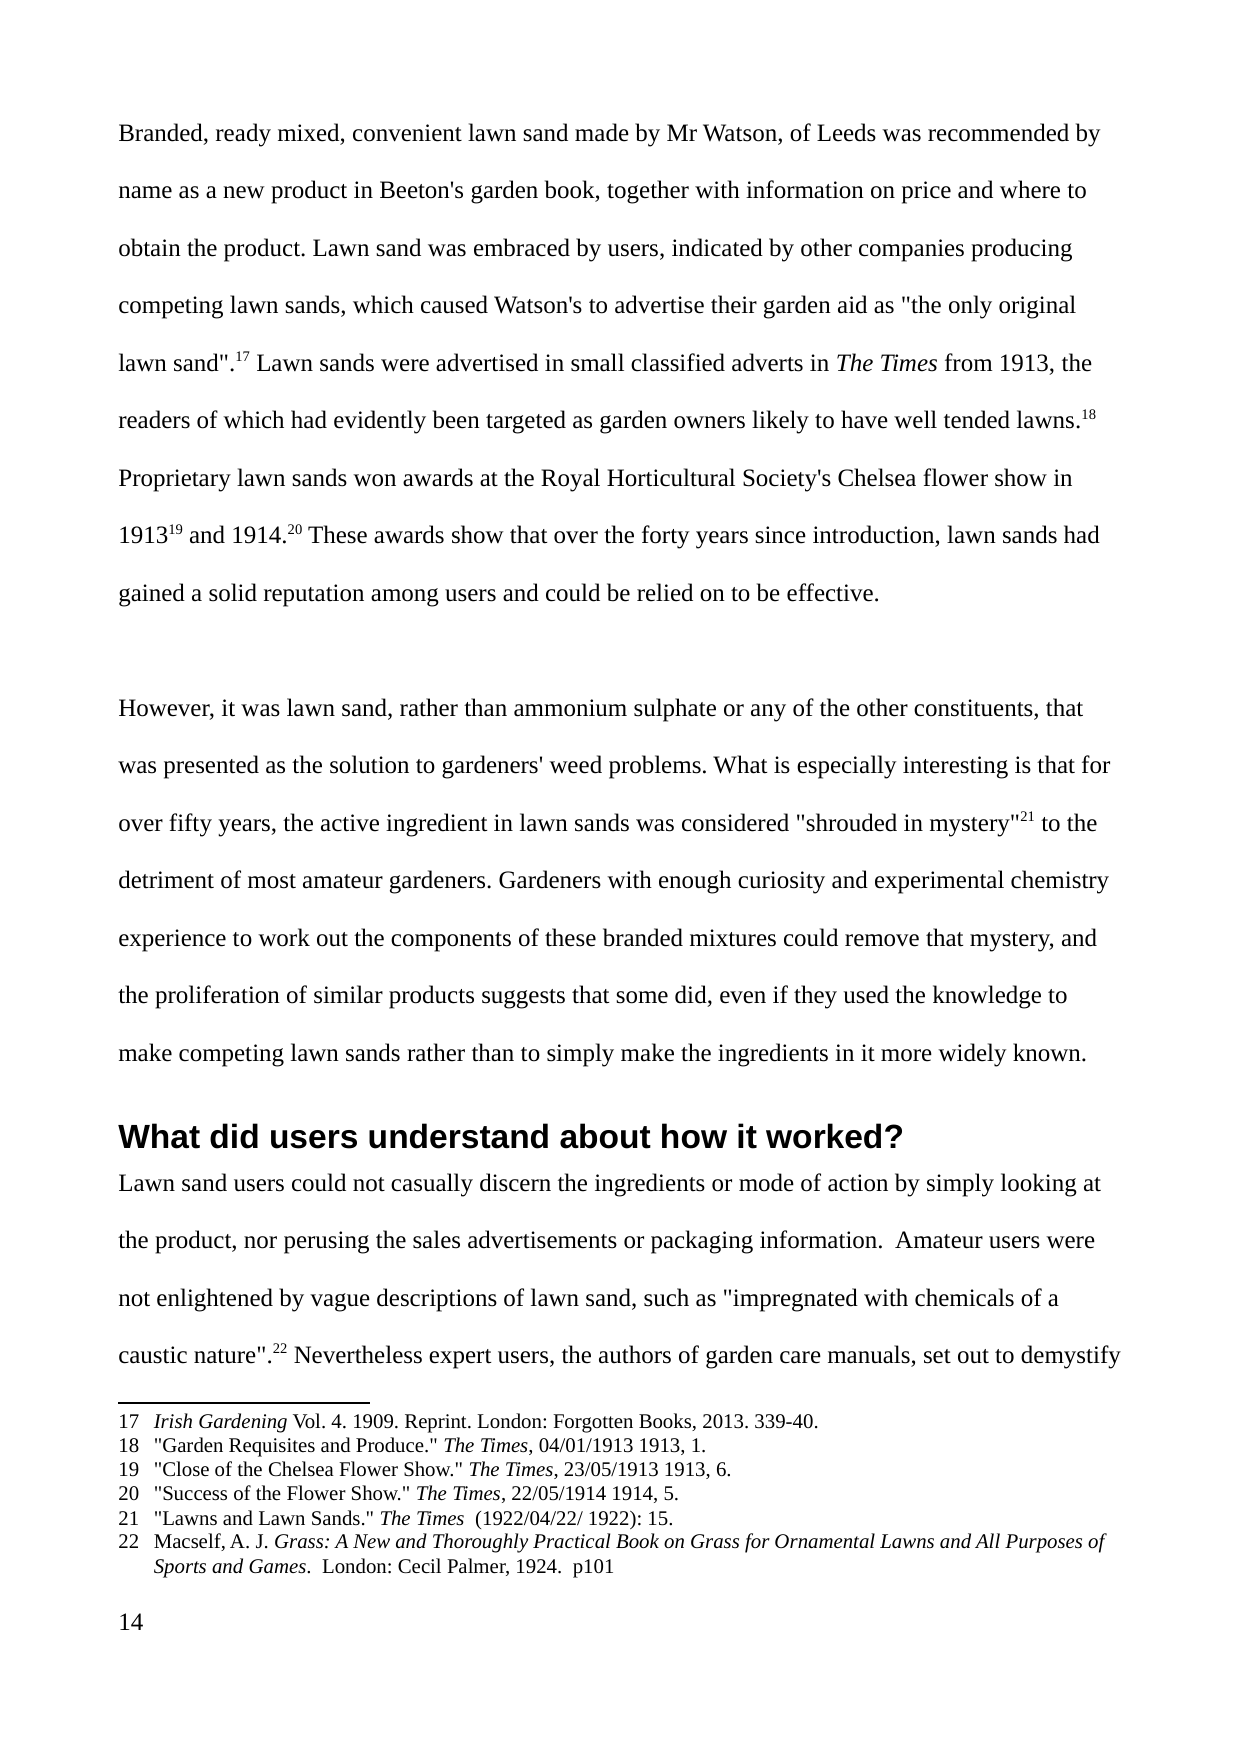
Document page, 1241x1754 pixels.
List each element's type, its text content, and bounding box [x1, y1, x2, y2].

subtitle What did users understand about how it worked? [118, 1116, 1122, 1155]
text "Lawns and Lawn Sands." The Times (1922/04/22/ 1922): 15. [118, 1505, 1122, 1529]
text "Close of the Chelsea Flower Show." The Times, 23/05/1913 1913, 6. [118, 1457, 1122, 1481]
text Irish Gardening Vol. 4. 1909. Reprint. London: Forgotten Books, 2013. 339-40. [118, 1409, 1122, 1433]
text Macself, A. J. Grass: A New and Thoroughly Practical Book on Grass for Ornamental Lawns and All Purposes of Sports and Games. London: Cecil Palmer, 1924. p101 [118, 1529, 1122, 1578]
text "Garden Requisites and Produce." The Times, 04/01/1913 1913, 1. [118, 1433, 1122, 1457]
text However, it was lawn sand, rather than ammonium sulphate or any of the other constituents, that was presented as the solution to gardeners' weed problems. What is especially interesting is that for over fifty years, the active ingredient in lawn sands was considered "shrouded in mystery" to the detriment of most amateur gardeners. Gardeners with enough curiosity and experimental chemistry experience to work out the components of these branded mixtures could remove that mystery, and the proliferation of similar products suggests that some did, even if they used the knowledge to make competing lawn sands rather than to simply make the ingredients in it more widely known. [118, 693, 1122, 1067]
text Lawn sand users could not casually discern the ingredients or mode of action by simply looking at the product, nor perusing the sales advertisements or packaging information. Amateur users were not enlightened by vague descriptions of lawn sand, such as "impregnated with chemicals of a caustic nature". Nevertheless expert users, the authors of garden care manuals, set out to demystify [118, 1168, 1122, 1369]
text "Success of the Flower Show." The Times, 22/05/1914 1914, 5. [118, 1481, 1122, 1505]
text Branded, ready mixed, convenient lawn sand made by Mr Watson, of Leeds was recommended by name as a new product in Beeton's garden book, together with information on price and where to obtain the product. Lawn sand was embraced by users, indicated by other companies producing competing lawn sands, which caused Watson's to advertise their garden aid as "the only original lawn sand". Lawn sands were advertised in small classified adverts in The Times from 1913, the readers of which had evidently been targeted as garden owners likely to have well tended lawns. Proprietary lawn sands won awards at the Royal Horticultural Society's Chelsea flower show in 1913 and 1914. These awards show that over the forty years since introduction, lawn sands had gained a solid reputation among users and could be relied on to be effective. [118, 118, 1122, 607]
